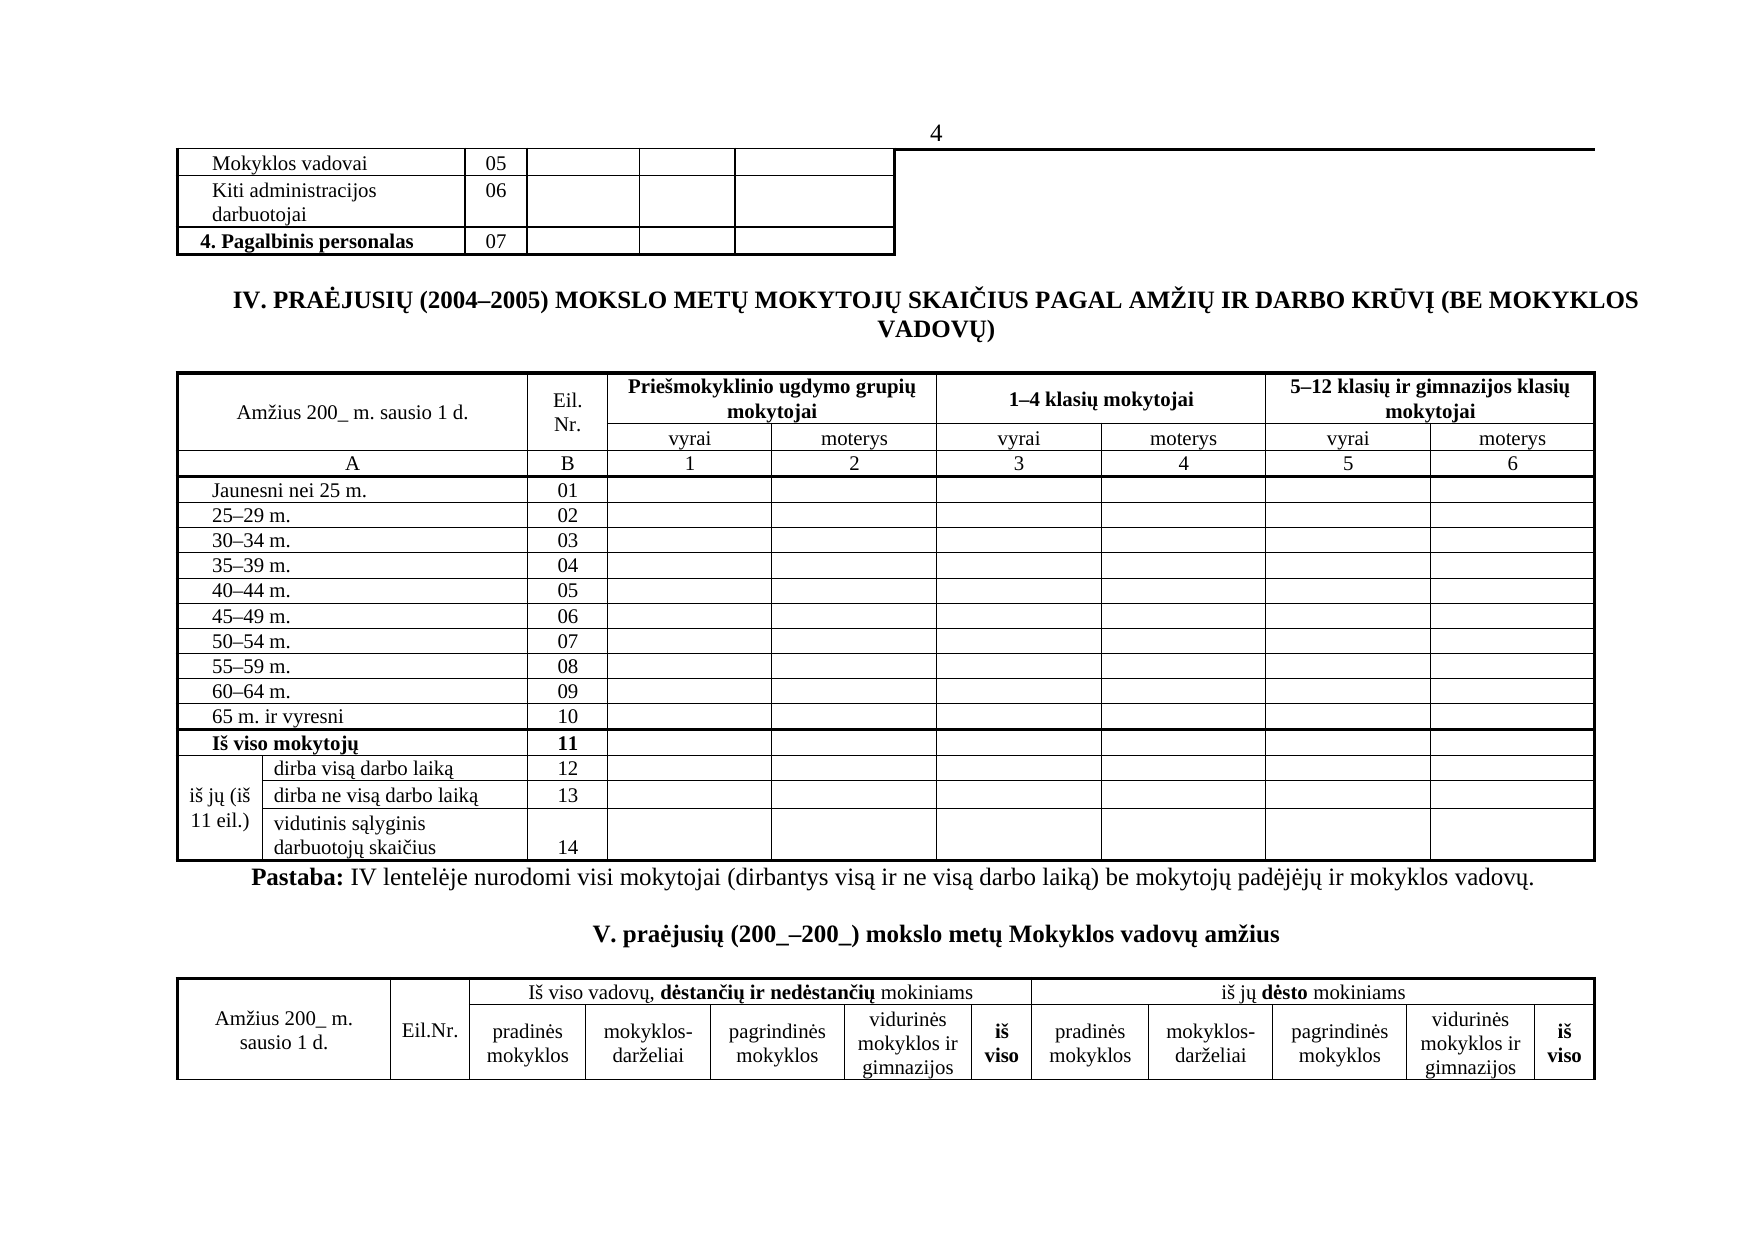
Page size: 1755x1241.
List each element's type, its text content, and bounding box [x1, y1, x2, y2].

table_cell B [528, 451, 607, 475]
table_cell [1431, 756, 1593, 780]
table_cell [937, 553, 1101, 577]
table_cell [937, 528, 1101, 552]
table_cell 4. Pagalbinis personalas [179, 228, 464, 253]
table_cell [1431, 781, 1593, 807]
table_cell Jaunesni nei 25 m. [179, 478, 527, 502]
table_cell [937, 604, 1101, 628]
table_cell iš jų (iš 11 eil.) [179, 756, 262, 859]
table_cell iš viso [972, 1005, 1031, 1079]
table_cell A [179, 451, 527, 475]
table_cell [640, 149, 734, 175]
table_cell [1266, 604, 1430, 628]
table_cell 65 m. ir vyresni [179, 704, 527, 728]
table_cell [608, 579, 771, 602]
table_cell vyrai [937, 424, 1101, 450]
table_header Amžius 200_ m. sausio 1 d. [179, 980, 390, 1079]
table_cell [1431, 579, 1593, 602]
table_cell [528, 149, 639, 175]
table_cell 10 [528, 704, 607, 728]
table_cell 07 [528, 629, 607, 653]
table_cell [772, 679, 936, 703]
table_cell [640, 228, 734, 253]
table_cell [772, 503, 936, 527]
table_cell [608, 604, 771, 628]
table_header iš jų dėsto mokiniams [1032, 980, 1593, 1004]
table_cell 05 [528, 579, 607, 602]
table_header Priešmokyklinio ugdymo grupių mokytojai [608, 375, 936, 423]
table_cell [608, 553, 771, 577]
table_cell [1102, 731, 1265, 755]
table_cell [1266, 629, 1430, 653]
table_cell [608, 528, 771, 552]
table_header 5–12 klasių ir gimnazijos klasių mokytojai [1266, 375, 1593, 423]
table_cell vidutinis sąlyginis darbuotojų skaičius [263, 809, 527, 859]
table_cell [608, 478, 771, 502]
table_cell [937, 781, 1101, 807]
table_cell [1102, 679, 1265, 703]
table_cell [772, 809, 936, 859]
table_cell 60–64 m. [179, 679, 527, 703]
table_cell Kiti administracijos darbuotojai [179, 176, 464, 226]
table_cell 06 [466, 176, 526, 226]
text Pastaba: IV lentelėje nurodomi visi mokytojai (dirbantys visą ir ne visą darbo laiką) be mokytojų padėjėjų ir mokyklos vadovų. [177, 862, 1695, 891]
table_cell [1431, 654, 1593, 678]
table_cell [1102, 781, 1265, 807]
table_cell moterys [772, 424, 936, 450]
table_cell [640, 176, 734, 226]
table_cell Iš viso mokytojų [179, 731, 527, 755]
table_cell [896, 151, 1595, 253]
table_cell mokyklos-darželiai [586, 1005, 710, 1079]
table_cell pagrindinės mokyklos [1273, 1005, 1406, 1079]
table_cell [1102, 503, 1265, 527]
table_cell [937, 756, 1101, 780]
table_cell [772, 781, 936, 807]
table_cell [937, 503, 1101, 527]
table_cell [1266, 503, 1430, 527]
table_header Eil.Nr. [391, 980, 469, 1079]
table_cell [1431, 704, 1593, 728]
table_cell moterys [1431, 424, 1593, 450]
table_cell [1102, 553, 1265, 577]
table_cell 13 [528, 781, 607, 807]
text IV. praėjusių (2004–2005) mokslo metų Mokytojų skaičius pagal amžių ir darbo krūvį (be mokyklos vadovų) [177, 285, 1695, 343]
table_cell [937, 629, 1101, 653]
table_cell [1431, 478, 1593, 502]
table_cell [608, 731, 771, 755]
table_header Eil. Nr. [528, 375, 607, 450]
table_cell 09 [528, 679, 607, 703]
table_cell [1102, 704, 1265, 728]
table_cell [1266, 704, 1430, 728]
table_cell [1431, 629, 1593, 653]
table_cell [772, 654, 936, 678]
table_cell 03 [528, 528, 607, 552]
table_cell 30–34 m. [179, 528, 527, 552]
table_cell [608, 679, 771, 703]
table_cell 14 [528, 809, 607, 859]
table_cell 12 [528, 756, 607, 780]
table_cell 35–39 m. [179, 553, 527, 577]
table_cell [772, 731, 936, 755]
table_cell [1102, 756, 1265, 780]
table_cell [1431, 809, 1593, 859]
table_cell [1102, 579, 1265, 602]
table_cell 05 [466, 149, 526, 175]
table_cell 11 [528, 731, 607, 755]
table_cell iš viso [1535, 1005, 1593, 1079]
table_cell [1431, 553, 1593, 577]
table_cell vidurinės mokyklos ir gimnazijos [845, 1005, 971, 1079]
table_cell pradinės mokyklos [470, 1005, 585, 1079]
table_cell [1266, 528, 1430, 552]
table_cell [1102, 629, 1265, 653]
table_cell [937, 809, 1101, 859]
table_cell [1102, 478, 1265, 502]
table_cell [1266, 781, 1430, 807]
table_cell 2 [772, 451, 936, 475]
table_cell [772, 604, 936, 628]
table_cell vyrai [1266, 424, 1430, 450]
table_cell [1102, 604, 1265, 628]
table_cell [772, 478, 936, 502]
table_cell [608, 756, 771, 780]
table_cell 06 [528, 604, 607, 628]
table_cell 02 [528, 503, 607, 527]
table_cell 50–54 m. [179, 629, 527, 653]
table_cell [1266, 553, 1430, 577]
table_cell [1266, 731, 1430, 755]
table_cell mokyklos-darželiai [1149, 1005, 1272, 1079]
table_cell 01 [528, 478, 607, 502]
table_cell [772, 704, 936, 728]
table_cell 1 [608, 451, 771, 475]
table_cell [772, 553, 936, 577]
table_cell [608, 781, 771, 807]
table_cell [772, 756, 936, 780]
table_cell [608, 629, 771, 653]
table_cell [736, 228, 893, 253]
table_cell [608, 809, 771, 859]
table_cell 45–49 m. [179, 604, 527, 628]
table_cell [937, 579, 1101, 602]
table_cell [937, 654, 1101, 678]
table_cell 40–44 m. [179, 579, 527, 602]
table_cell [528, 176, 639, 226]
table_cell [1431, 604, 1593, 628]
table_cell [1431, 731, 1593, 755]
table_cell [1266, 478, 1430, 502]
table_cell [736, 149, 893, 175]
table_cell 07 [466, 228, 526, 253]
table_header Iš viso vadovų, dėstančių ir nedėstančių mokiniams [470, 980, 1031, 1004]
table_cell 55–59 m. [179, 654, 527, 678]
table_cell [1431, 503, 1593, 527]
table_cell [1102, 809, 1265, 859]
table_cell [608, 654, 771, 678]
table_header Amžius 200_ m. sausio 1 d. [179, 375, 527, 450]
table_cell [937, 478, 1101, 502]
table_cell [1431, 528, 1593, 552]
table_cell [772, 528, 936, 552]
table_cell 08 [528, 654, 607, 678]
table_cell [937, 679, 1101, 703]
table_cell pagrindinės mokyklos [711, 1005, 844, 1079]
table_cell [528, 228, 639, 253]
table_cell 6 [1431, 451, 1593, 475]
table_cell [736, 176, 893, 226]
table_cell 04 [528, 553, 607, 577]
table_cell [1431, 679, 1593, 703]
table_cell dirba ne visą darbo laiką [263, 781, 527, 807]
table_cell 4 [1102, 451, 1265, 475]
table_cell [1266, 654, 1430, 678]
table_cell pradinės mokyklos [1032, 1005, 1148, 1079]
table_cell Mokyklos vadovai [179, 149, 464, 175]
table_cell [608, 704, 771, 728]
table_cell [608, 503, 771, 527]
table_cell vidurinės mokyklos ir gimnazijos [1407, 1005, 1534, 1079]
table_cell 5 [1266, 451, 1430, 475]
table_cell 25–29 m. [179, 503, 527, 527]
table_cell [1266, 756, 1430, 780]
table_cell [1266, 809, 1430, 859]
table_cell [772, 579, 936, 602]
table_header 1–4 klasių mokytojai [937, 375, 1265, 423]
table_cell [937, 731, 1101, 755]
table_cell [1102, 654, 1265, 678]
table_cell [1266, 579, 1430, 602]
table_cell moterys [1102, 424, 1265, 450]
table_cell [937, 704, 1101, 728]
table_cell [1102, 528, 1265, 552]
text V. praėjusių (200_–200_) mokslo metų Mokyklos vadovų amžius [177, 919, 1695, 948]
table_cell [1266, 679, 1430, 703]
table_cell [772, 629, 936, 653]
table_cell 3 [937, 451, 1101, 475]
table_cell dirba visą darbo laiką [263, 756, 527, 780]
table_cell vyrai [608, 424, 771, 450]
